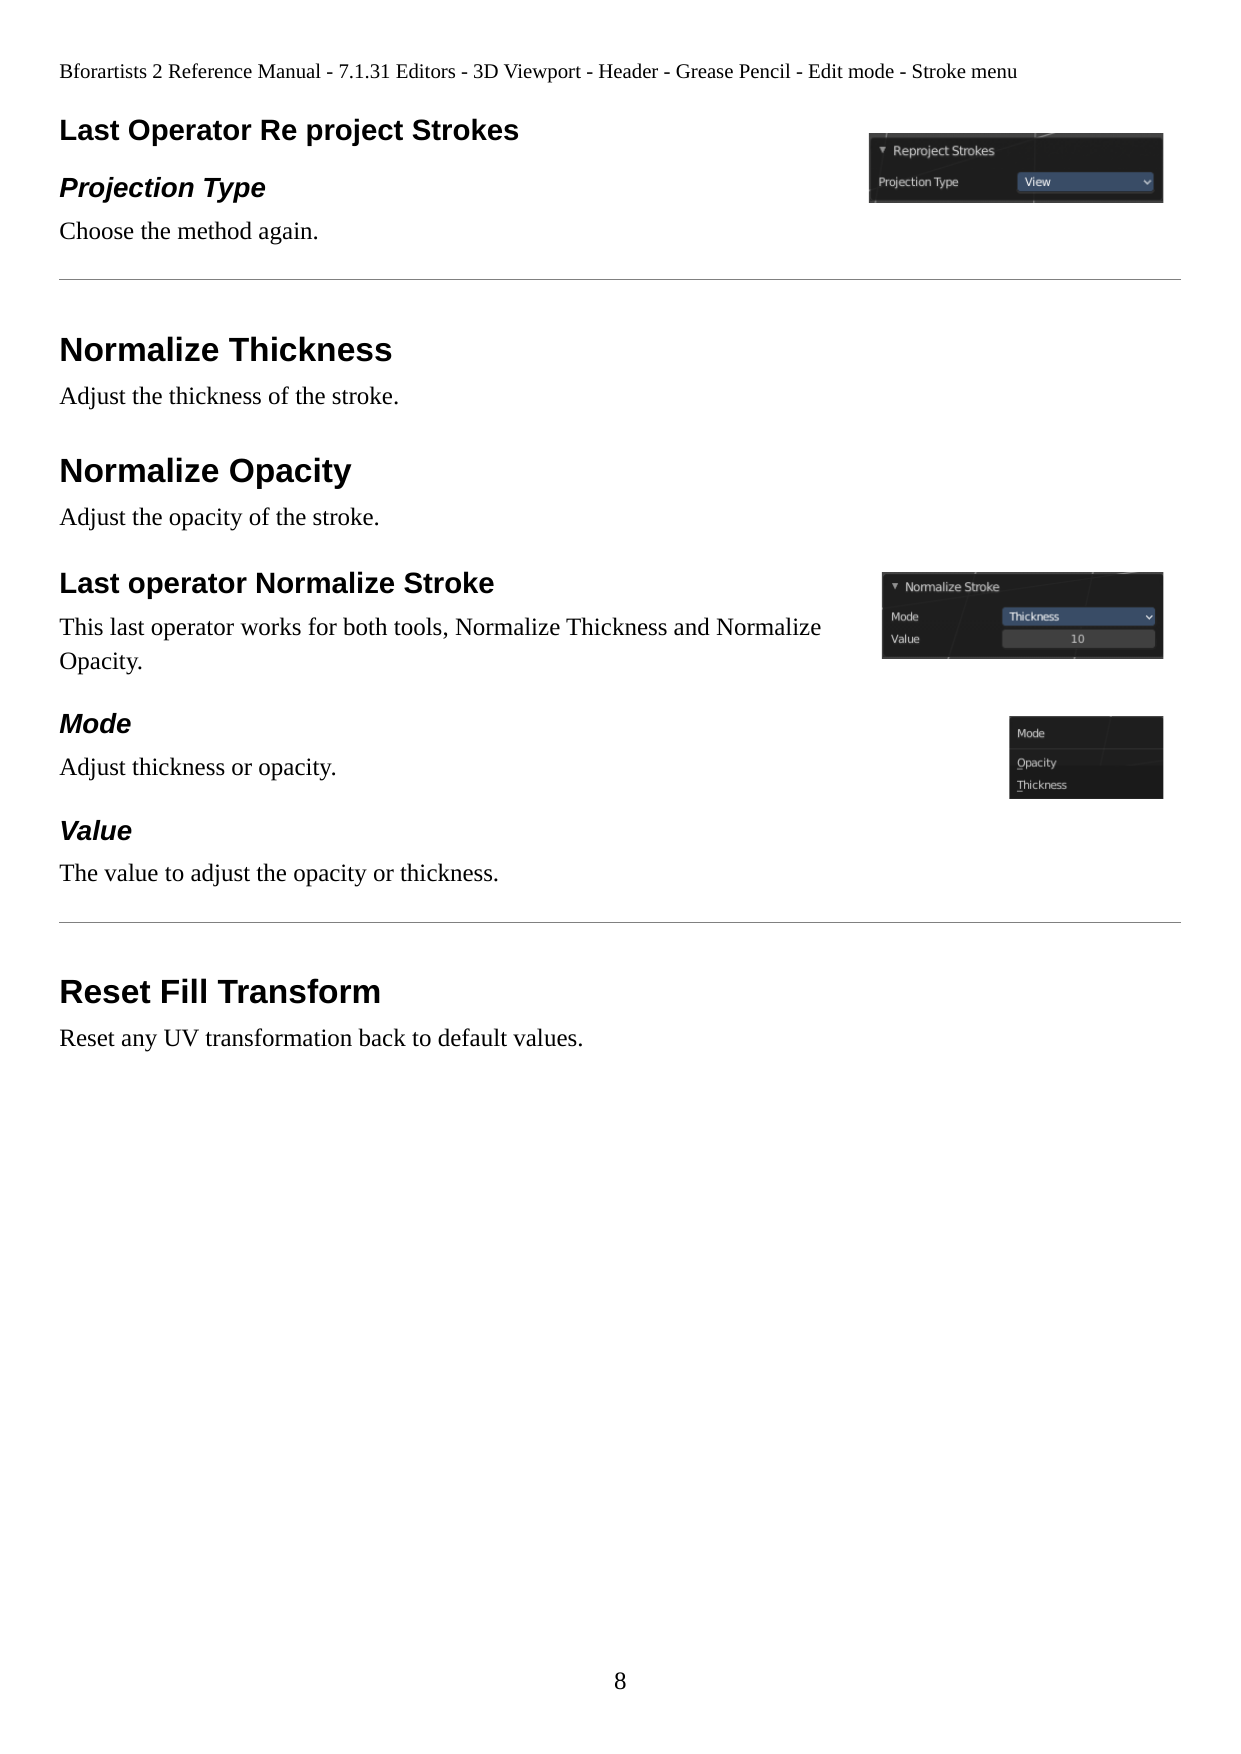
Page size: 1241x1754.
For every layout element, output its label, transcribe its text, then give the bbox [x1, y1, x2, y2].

subtitle Normalize Opacity [59, 451, 1181, 489]
subtitle Reset Fill Transform [59, 972, 1181, 1011]
subtitle [1164, 171, 1181, 203]
picture [868, 133, 1164, 203]
subtitle Projection Type [59, 171, 868, 203]
picture [881, 572, 1164, 659]
subtitle Last Operator Re project Strokes [59, 113, 1181, 146]
subtitle Mode [59, 708, 1181, 740]
text Adjust the opacity of the stroke. [59, 502, 1181, 531]
text Reset any UV transformation back to default values. [59, 1023, 1181, 1052]
text Adjust the thickness of the stroke. [59, 381, 1181, 410]
picture [1009, 716, 1164, 799]
text Adjust thickness or opacity. [59, 752, 1009, 781]
subtitle Last operator Normalize Stroke [59, 566, 1181, 599]
subtitle Normalize Thickness [59, 330, 1181, 368]
subtitle Value [59, 814, 1181, 846]
text Choose the method again. [59, 216, 1181, 244]
text The value to adjust the opacity or thickness. [59, 858, 1181, 887]
text This last operator works for both tools, Normalize Thickness and Normalize Opacity. [59, 612, 1181, 675]
